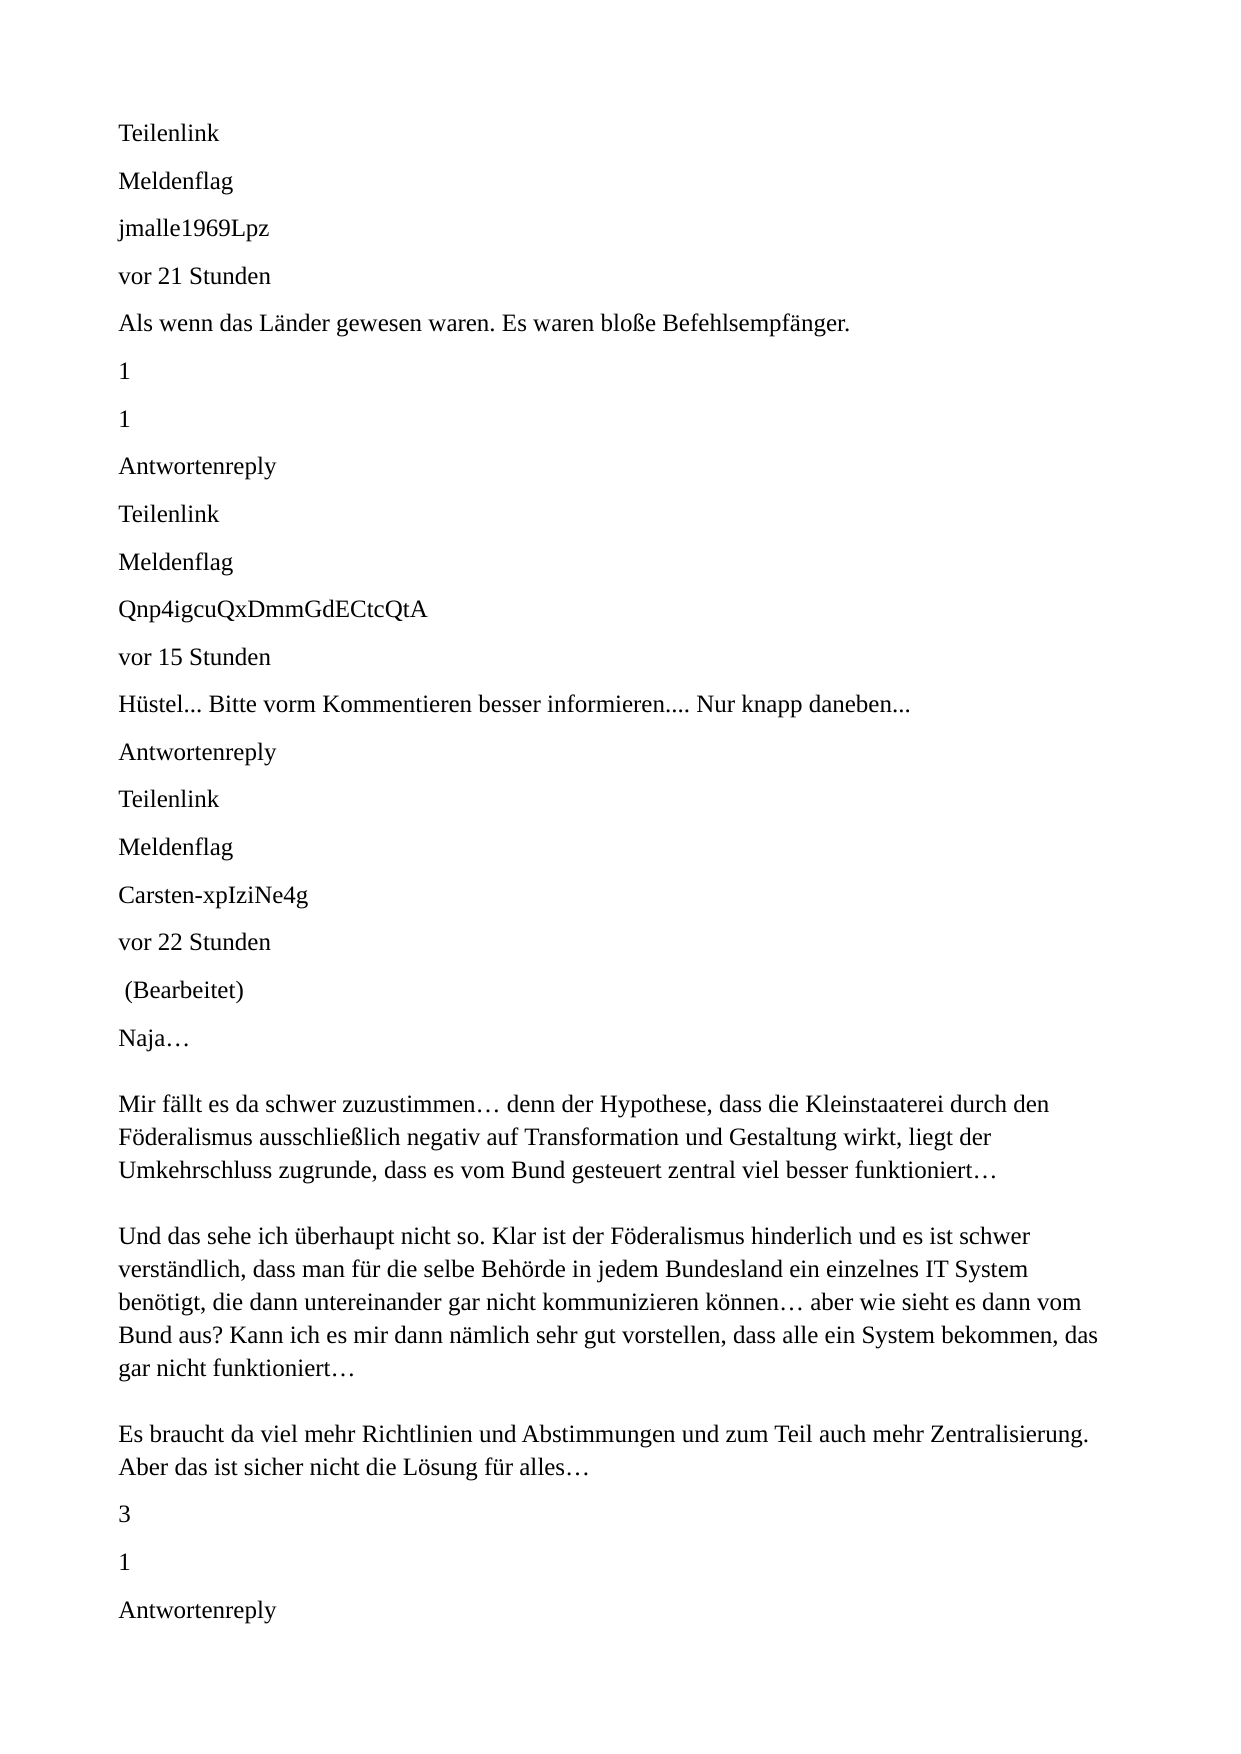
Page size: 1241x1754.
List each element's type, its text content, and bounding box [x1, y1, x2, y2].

text Teilenlink [118, 499, 1122, 528]
text Teilenlink [118, 118, 1122, 147]
text (Bearbeitet) [118, 975, 1122, 1004]
text 1 [118, 404, 1122, 432]
text jmalle1969Lpz [118, 213, 1122, 242]
text Meldenflag [118, 547, 1122, 575]
text 1 [118, 356, 1122, 385]
text Antwortenreply [118, 737, 1122, 766]
text Teilenlink [118, 784, 1122, 813]
text Meldenflag [118, 832, 1122, 861]
text 3 [118, 1499, 1122, 1528]
text Naja… Mir fällt es da schwer zuzustimmen… denn der Hypothese, dass die Kleinstaaterei durch den Föderalismus ausschließlich negativ auf Transformation und Gestaltung wirkt, liegt der Umkehrschluss zugrunde, dass es vom Bund gesteuert zentral viel besser funktioniert… Und das sehe ich überhaupt nicht so. Klar ist der Föderalismus hinderlich und es ist schwer verständlich, dass man für die selbe Behörde in jedem Bundesland ein einzelnes IT System benötigt, die dann untereinander gar nicht kommunizieren können… aber wie sieht es dann vom Bund aus? Kann ich es mir dann nämlich sehr gut vorstellen, dass alle ein System bekommen, das gar nicht funktioniert… Es braucht da viel mehr Richtlinien und Abstimmungen und zum Teil auch mehr Zentralisierung. Aber das ist sicher nicht die Lösung für alles… [118, 1023, 1122, 1481]
text Hüstel... Bitte vorm Kommentieren besser informieren.... Nur knapp daneben... [118, 689, 1122, 718]
text Als wenn das Länder gewesen waren. Es waren bloße Befehlsempfänger. [118, 308, 1122, 337]
text Carsten-xpIziNe4g [118, 880, 1122, 908]
text vor 21 Stunden [118, 261, 1122, 290]
text Meldenflag [118, 166, 1122, 194]
text Antwortenreply [118, 1595, 1122, 1623]
text vor 15 Stunden [118, 642, 1122, 671]
text vor 22 Stunden [118, 927, 1122, 956]
text Antwortenreply [118, 451, 1122, 480]
text Qnp4igcuQxDmmGdECtcQtA [118, 594, 1122, 623]
text 1 [118, 1547, 1122, 1576]
